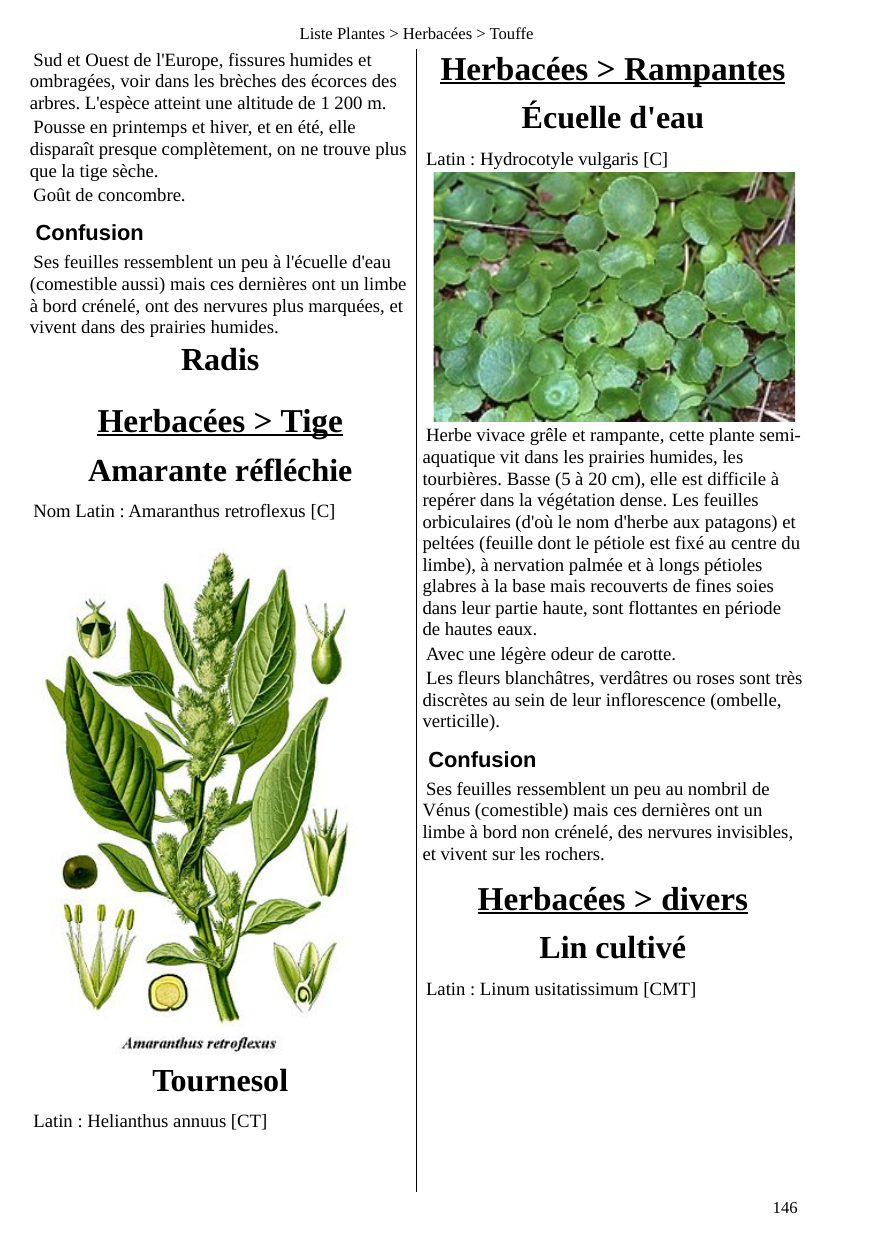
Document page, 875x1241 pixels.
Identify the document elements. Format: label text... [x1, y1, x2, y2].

subtitle Herbacées > Rampantes [422, 49, 803, 87]
subtitle Amarante réfléchie [29, 451, 411, 488]
text Ses feuilles ressemblent un peu au nombril de Vénus (comestible) mais ces dernières ont un limbe à bord non crénelé, des nervures invisibles, et vivent sur les rochers. [422, 778, 803, 864]
text Sud et Ouest de l'Europe, fissures humides et ombragées, voir dans les brèches des écorces des arbres. L'espèce atteint une altitude de 1 200 m. [29, 49, 411, 113]
text Pousse en printemps et hiver, et en été, elle disparaît presque complètement, on ne trouve plus que la tige sèche. [29, 116, 411, 181]
text Herbe vivace grêle et rampante, cette plante semi-aquatique vit dans les prairies humides, les tourbières. Basse (5 à 20 cm), elle est difficile à repérer dans la végétation dense. Les feuilles orbiculaires (d'où le nom d'herbe aux patagons) et peltées (feuille dont le pétiole est fixé au centre du limbe), à nervation palmée et à longs pétioles glabres à la base mais recouverts de fines soies dans leur partie haute, sont flottantes en période de hautes eaux. [422, 424, 803, 640]
subtitle Herbacées > divers [422, 879, 803, 917]
subtitle Herbacées > Tige [29, 401, 411, 439]
picture [433, 172, 796, 422]
text Ses feuilles ressemblent un peu à l'écuelle d'eau (comestible aussi) mais ces dernières ont un limbe à bord crénelé, ont des nervures plus marquées, et vivent dans des prairies humides. [29, 251, 411, 338]
subtitle Confusion [428, 747, 803, 772]
text Nom Latin : Amaranthus retroflexus [C] [29, 500, 411, 521]
text Goût de concombre. [29, 184, 411, 206]
text Latin : Linum usitatissimum [CMT] [422, 977, 803, 999]
text Latin : Hydrocotyle vulgaris [C] [422, 147, 803, 169]
text Latin : Helianthus annuus [CT] [29, 1110, 411, 1132]
picture [33, 548, 367, 1059]
subtitle Tournesol [29, 1062, 411, 1099]
subtitle Écuelle d'eau [422, 99, 803, 136]
subtitle Radis [29, 341, 411, 377]
subtitle Lin cultivé [422, 929, 803, 966]
subtitle Confusion [35, 220, 411, 245]
text Les fleurs blanchâtres, verdâtres ou roses sont très discrètes au sein de leur inflorescence (ombelle, verticille). [422, 667, 803, 732]
text Avec une légère odeur de carotte. [422, 643, 803, 664]
